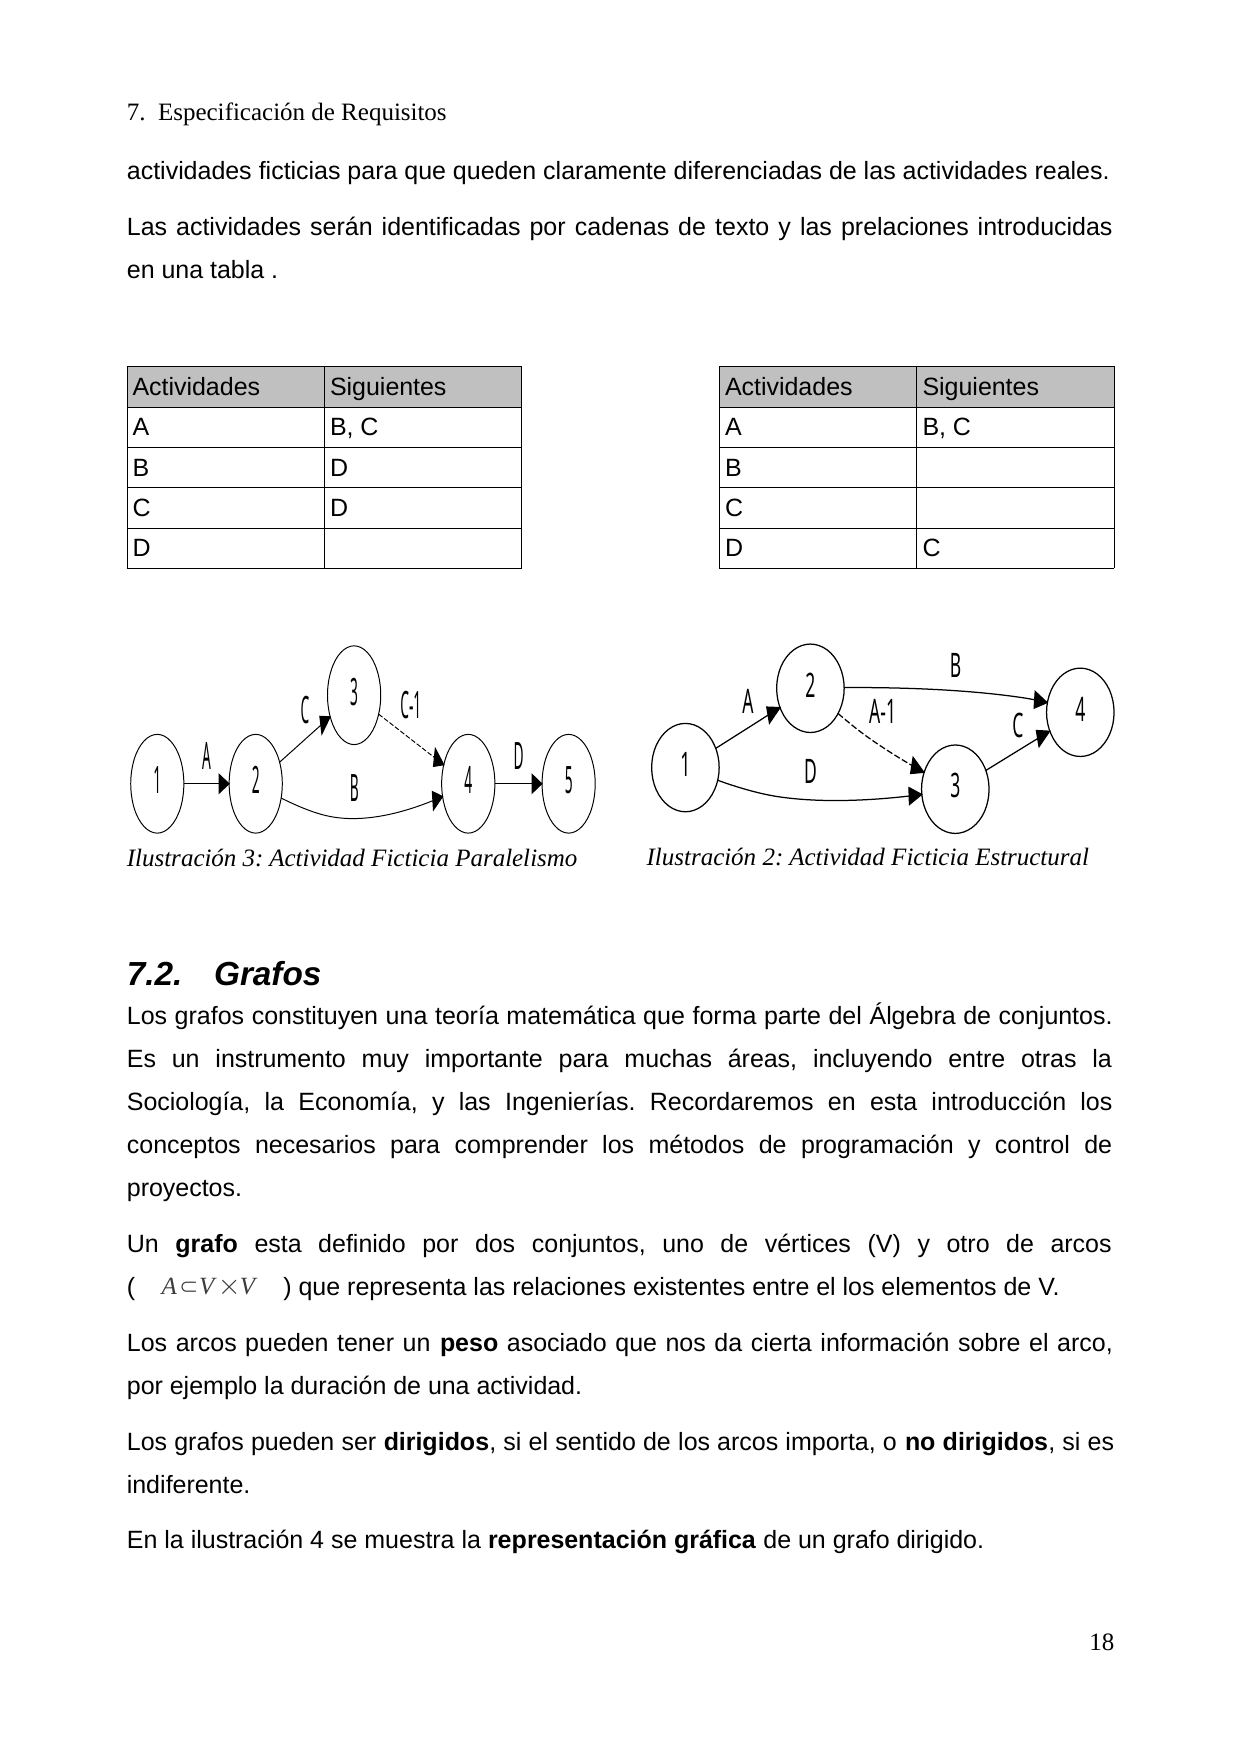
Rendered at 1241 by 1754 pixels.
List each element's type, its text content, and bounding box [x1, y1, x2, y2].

table_cell B, C [917, 408, 1114, 447]
table_header Siguientes [325, 367, 521, 407]
text Los grafos pueden ser dirigidos, si el sentido de los arcos importa, o no dirigidos, si es indiferente. [127, 1427, 1114, 1498]
table_cell D [325, 448, 521, 487]
table_cell A [128, 408, 324, 447]
table_cell C [720, 488, 916, 527]
table_cell [917, 448, 1114, 487]
table_header Siguientes [917, 367, 1114, 407]
text Ilustración 2: Actividad Ficticia Estructural [646, 843, 1119, 871]
table_cell D [720, 529, 916, 568]
text Los arcos pueden tener un peso asociado que nos da cierta información sobre el arco, por ejemplo la duración de una actividad. [127, 1328, 1114, 1400]
table_cell C [128, 488, 324, 527]
table_cell [325, 529, 521, 568]
table_header Actividades [128, 367, 324, 407]
text Ilustración 3: Actividad Ficticia Paralelismo [127, 843, 599, 872]
table_cell [522, 528, 719, 568]
table_header Actividades [720, 367, 916, 407]
text actividades ficticias para que queden claramente diferenciadas de las actividades reales. [127, 156, 1114, 185]
table_cell D [325, 488, 521, 527]
text Las actividades serán identificadas por cadenas de texto y las prelaciones introducidas en una tabla . [127, 212, 1114, 284]
text En la ilustración 4 se muestra la representación gráfica de un grafo dirigido. [127, 1525, 1114, 1554]
table_cell [522, 487, 719, 527]
table_cell A [720, 408, 916, 447]
table_cell D [128, 529, 324, 568]
table_cell B, C [325, 408, 521, 447]
table_cell B [720, 448, 916, 487]
table_cell [522, 447, 719, 487]
table_cell B [128, 448, 324, 487]
table_cell C [917, 529, 1114, 568]
table_cell [522, 407, 719, 447]
table_header [522, 366, 719, 407]
table_cell [917, 488, 1114, 527]
text Un grafo esta definido por dos conjuntos, uno de vértices (V) y otro de arcos ( ) que representa las relaciones existentes entre el los elementos de V. [127, 1229, 1114, 1301]
subtitle Grafos [127, 953, 1114, 992]
text Los grafos constituyen una teoría matemática que forma parte del Álgebra de conjuntos. Es un instrumento muy importante para muchas áreas, incluyendo entre otras la Sociología, la Economía, y las Ingenierías. Recordaremos en esta introducción los conceptos necesarios para comprender los métodos de programación y control de proyectos. [127, 1001, 1114, 1202]
